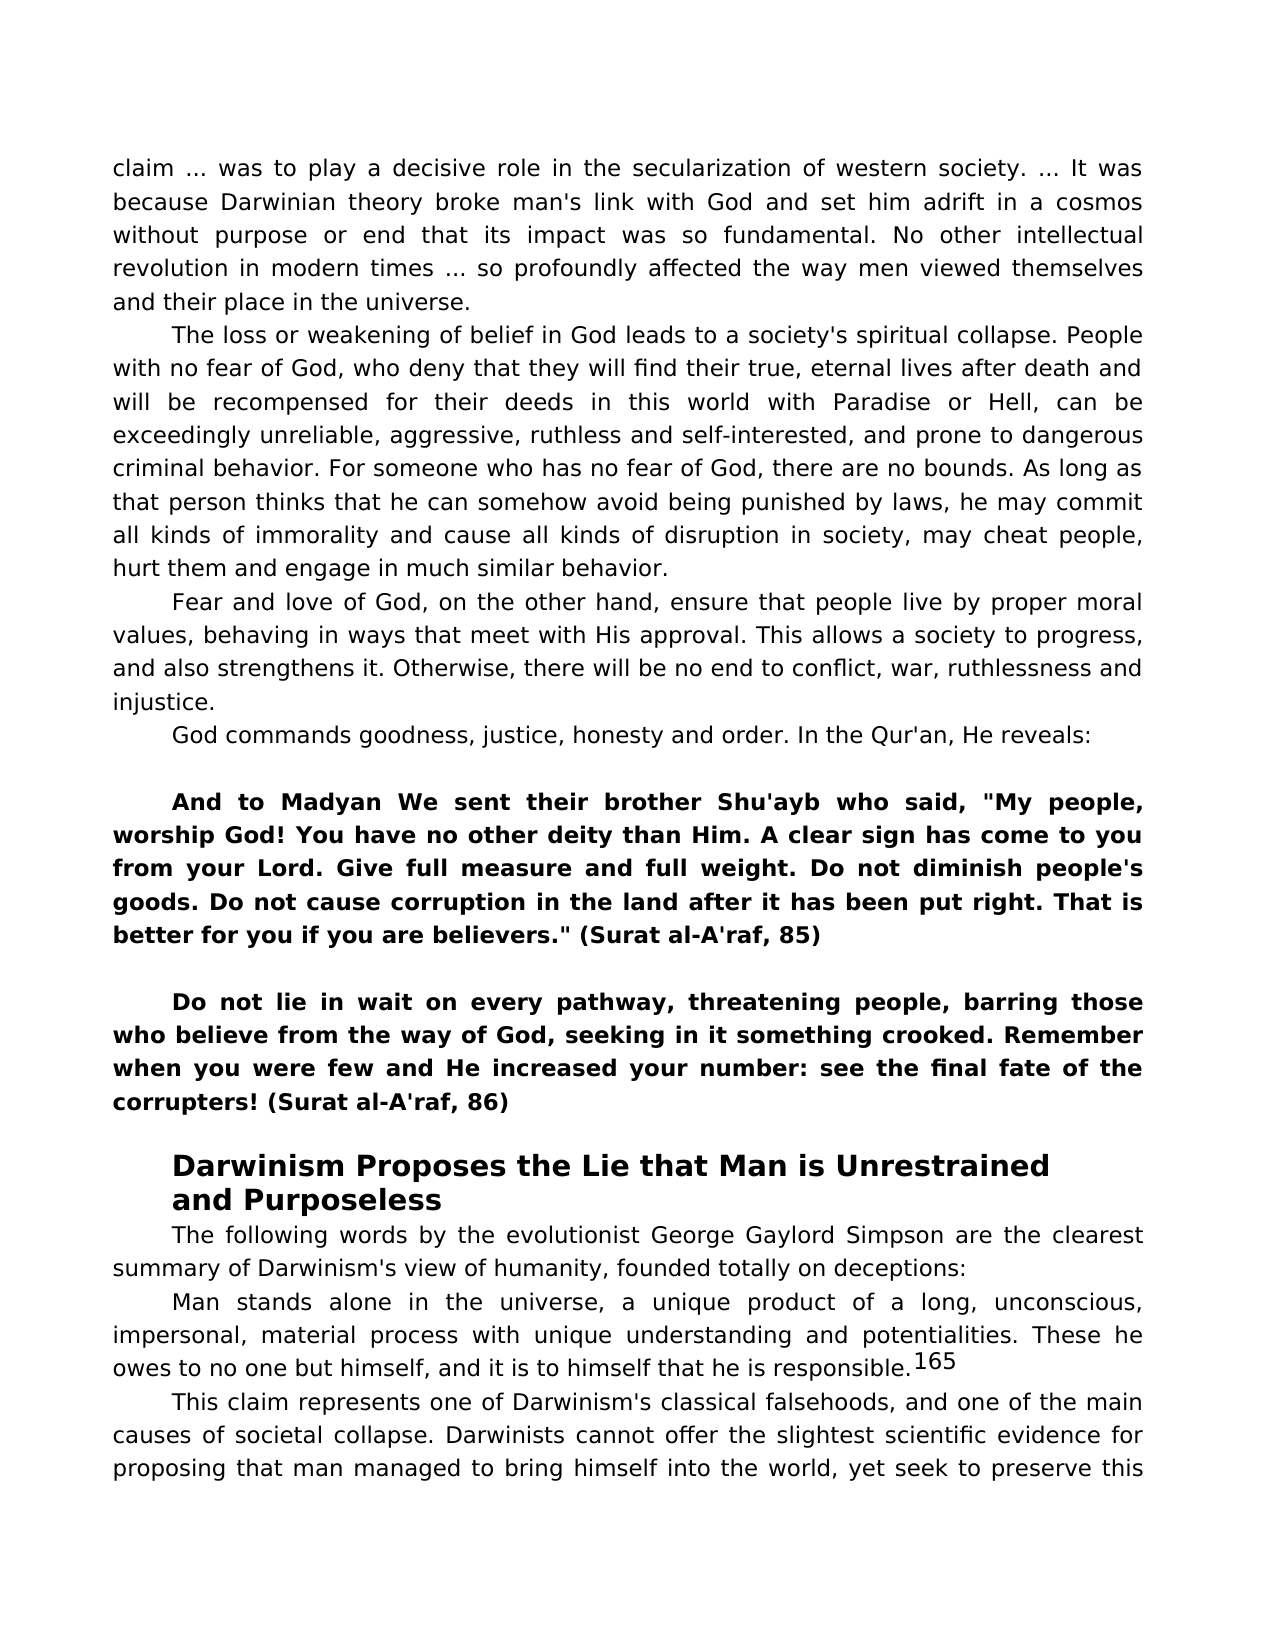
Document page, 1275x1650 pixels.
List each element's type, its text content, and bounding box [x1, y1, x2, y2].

text This claim represents one of Darwinism's classical falsehoods, and one of the main causes of societal collapse. Darwinists cannot offer the slightest scientific evidence for proposing that man managed to bring himself into the world, yet seek to preserve this [112, 1383, 1145, 1483]
text Do not lie in wait on every pathway, threatening people, barring those who believe from the way of God, seeking in it something crooked. Remember when you were few and He increased your number: see the final fate of the corrupters! (Surat al-A'raf, 86) [112, 983, 1145, 1117]
text God commands goodness, justice, honesty and order. In the Qur'an, He reveals: [112, 717, 1145, 750]
text The following words by the evolutionist George Gaylord Simpson are the clearest summary of Darwinism's view of humanity, founded totally on deceptions: [112, 1217, 1145, 1283]
text Man stands alone in the universe, a unique product of a long, unconscious, impersonal, material process with unique understanding and potentialities. These he owes to no one but himself, and it is to himself that he is responsible.165 [112, 1283, 1145, 1383]
text Darwinism Proposes the Lie that Man is Unrestrained [112, 1150, 1145, 1183]
text And to Madyan We sent their brother Shu'ayb who said, "My people, worship God! You have no other deity than Him. A clear sign has come to you from your Lord. Give full measure and full weight. Do not diminish people's goods. Do not cause corruption in the land after it has been put right. That is better for you if you are believers." (Surat al-A'raf, 85) [112, 783, 1145, 950]
text claim ... was to play a decisive role in the secularization of western society. ... It was because Darwinian theory broke man's link with God and set him adrift in a cosmos without purpose or end that its impact was so fundamental. No other intellectual revolution in modern times ... so profoundly affected the way men viewed themselves and their place in the universe. [112, 150, 1145, 317]
text The loss or weakening of belief in God leads to a society's spiritual collapse. People with no fear of God, who deny that they will find their true, eternal lives after death and will be recompensed for their deeds in this world with Paradise or Hell, can be exceedingly unreliable, aggressive, ruthless and self-interested, and prone to dangerous criminal behavior. For someone who has no fear of God, there are no bounds. As long as that person thinks that he can somehow avoid being punished by laws, he may commit all kinds of immorality and cause all kinds of disruption in society, may cheat people, hurt them and engage in much similar behavior. [112, 317, 1145, 583]
text Fear and love of God, on the other hand, ensure that people live by proper moral values, behaving in ways that meet with His approval. This allows a society to progress, and also strengthens it. Otherwise, there will be no end to conflict, war, ruthlessness and injustice. [112, 583, 1145, 717]
text and Purposeless [112, 1183, 1145, 1217]
